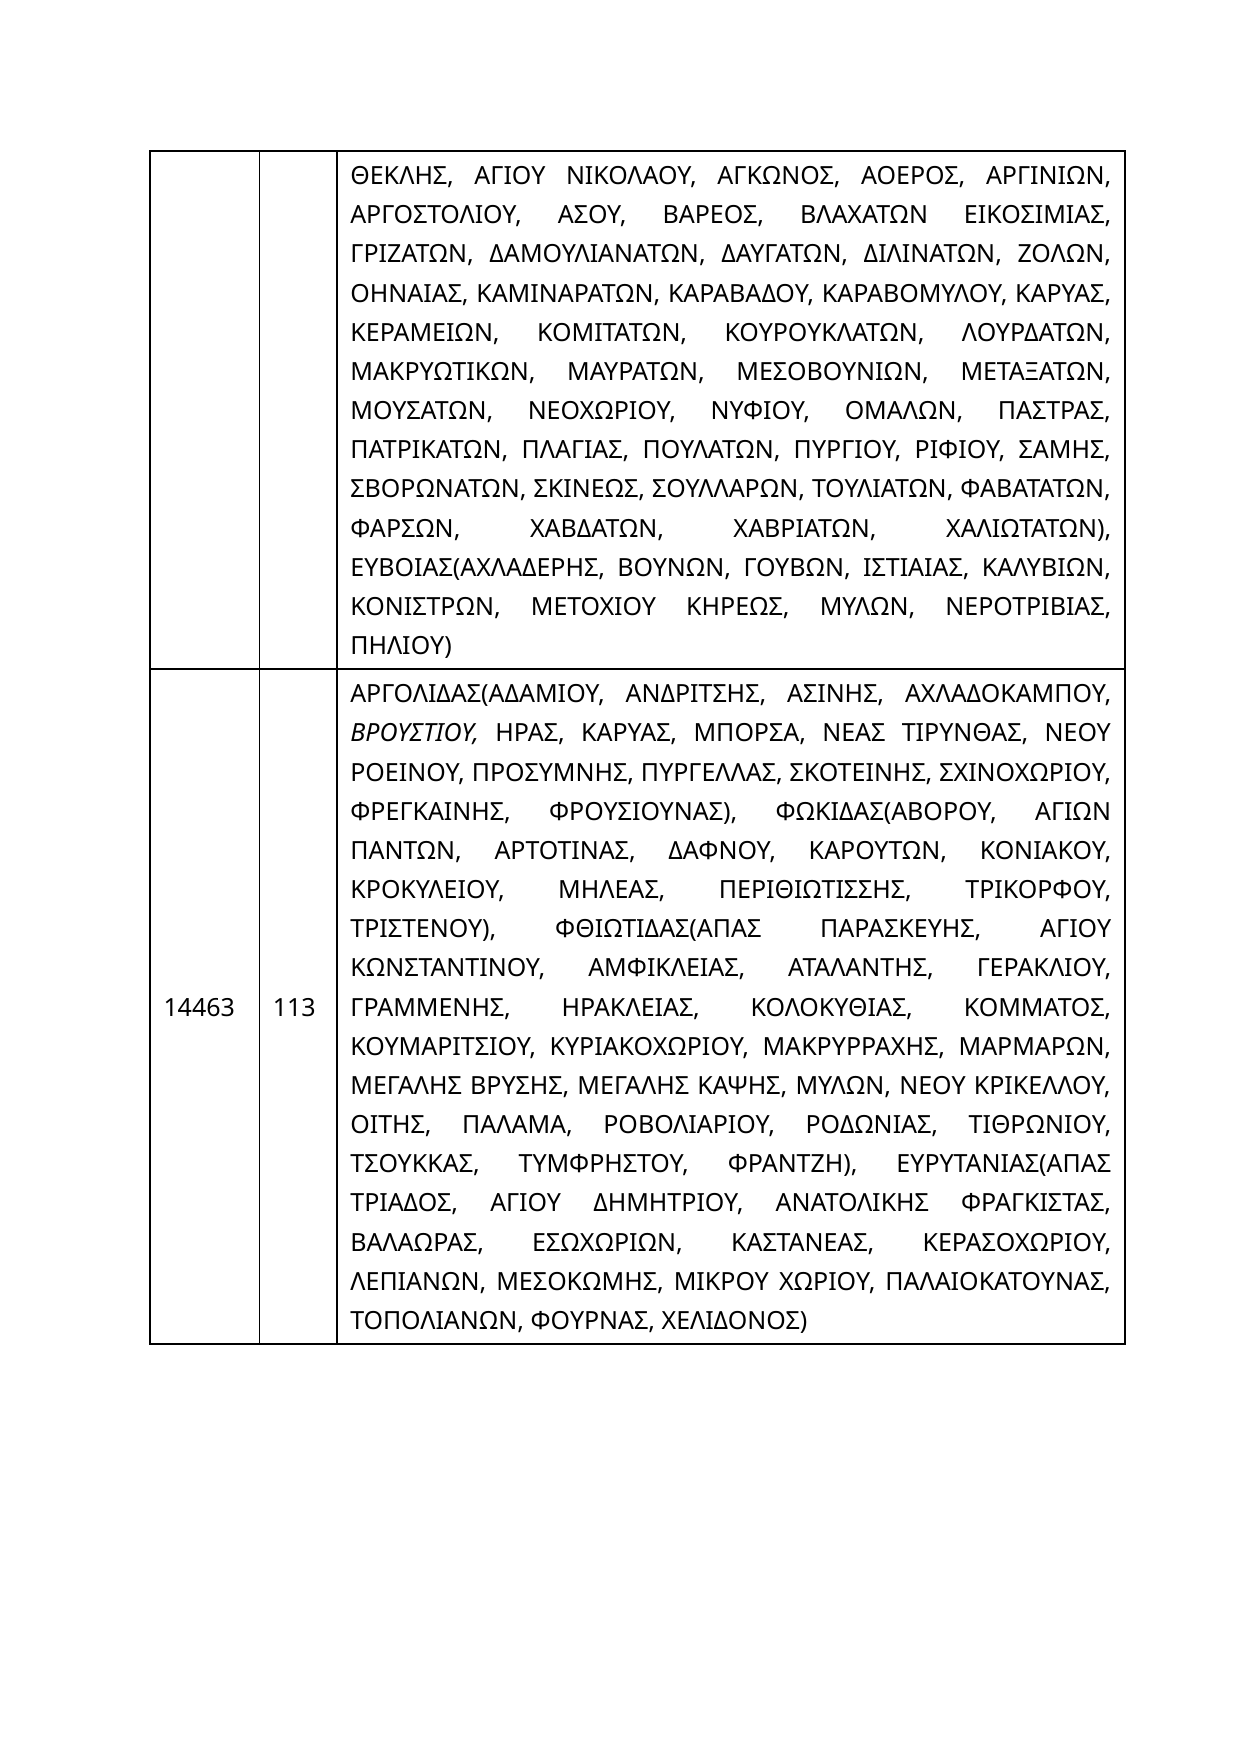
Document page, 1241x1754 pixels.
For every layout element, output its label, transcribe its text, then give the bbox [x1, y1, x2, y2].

table_header [151, 152, 259, 668]
table_header ΘΕΚΛΗΣ, ΑΓΙΟΥ ΝΙΚΟΛΑΟΥ, ΑΓΚΩΝΟΣ, ΑΟΕΡΟΣ, ΑΡΓΙΝΙΩΝ, ΑΡΓΟΣΤΟΛΙΟΥ, ΑΣΟΥ, ΒΑΡΕΟΣ, ΒΛΑΧΑΤΩΝ ΕΙΚΟΣΙΜΙΑΣ, ΓΡΙΖΑΤΩΝ, ΔΑΜΟΥΛΙΑΝΑΤΩΝ, ΔΑΥΓΑΤΩΝ, ΔΙΛΙΝΑΤΩΝ, ΖΟΛΩΝ, ΟΗΝΑΙΑΣ, ΚΑΜΙΝΑΡΑΤΩΝ, ΚΑΡΑΒΑΔΟΥ, ΚΑΡΑΒΟΜΥΛΟΥ, ΚΑΡΥΑΣ, ΚΕΡΑΜΕΙΩΝ, ΚΟΜΙΤΑΤΩΝ, ΚΟΥΡΟΥΚΛΑΤΩΝ, ΛΟΥΡΔΑΤΩΝ, ΜΑΚΡΥΩΤΙΚΩΝ, ΜΑΥΡΑΤΩΝ, ΜΕΣΟΒΟΥΝΙΩΝ, ΜΕΤΑΞΑΤΩΝ, ΜΟΥΣΑΤΩΝ, ΝΕΟΧΩΡΙΟΥ, ΝΥΦΙΟΥ, ΟΜΑΛΩΝ, ΠΑΣΤΡΑΣ, ΠΑΤΡΙΚΑΤΩΝ, ΠΛΑΓΙΑΣ, ΠΟΥΛΑΤΩΝ, ΠΥΡΓΙΟΥ, ΡΙΦΙΟΥ, ΣΑΜΗΣ, ΣΒΟΡΩΝΑΤΩΝ, ΣΚΙΝΕΩΣ, ΣΟΥΛΛΑΡΩΝ, ΤΟΥΛΙΑΤΩΝ, ΦΑΒΑΤΑΤΩΝ, ΦΑΡΣΩΝ, ΧΑΒΔΑΤΩΝ, ΧΑΒΡΙΑΤΩΝ, ΧΑΛΙΩΤΑΤΩΝ), ΕΥΒΟΙΑΣ(ΑΧΛΑΔΕΡΗΣ, ΒΟΥΝΩΝ, ΓΟΥΒΩΝ, ΙΣΤΙΑΙΑΣ, ΚΑΛΥΒΙΩΝ, ΚΟΝΙΣΤΡΩΝ, ΜΕΤΟΧΙΟΥ ΚΗΡΕΩΣ, ΜΥΛΩΝ, ΝΕΡΟΤΡΙΒΙΑΣ, ΠΗΛΙΟΥ) [338, 152, 1124, 668]
table_cell 113 [260, 670, 336, 1343]
table_cell ΑΡΓΟΛΙΔΑΣ(ΑΔΑΜΙΟΥ, ΑΝΔΡΙΤΣΗΣ, ΑΣΙΝΗΣ, ΑΧΛΑΔΟΚΑΜΠΟΥ, ΒΡΟΥΣΤΙΟΥ, ΗΡΑΣ, ΚΑΡΥΑΣ, ΜΠΟΡΣΑ, ΝΕΑΣ ΤΙΡΥΝΘΑΣ, ΝΕΟΥ ΡΟΕΙΝΟΥ, ΠΡΟΣΥΜΝΗΣ, ΠΥΡΓΕΛΛΑΣ, ΣΚΟΤΕΙΝΗΣ, ΣΧΙΝΟΧΩΡΙΟΥ, ΦΡΕΓΚΑΙΝΗΣ, ΦΡΟΥΣΙΟΥΝΑΣ), ΦΩΚΙΔΑΣ(ΑΒΟΡΟΥ, ΑΓΙΩΝ ΠΑΝΤΩΝ, ΑΡΤΟΤΙΝΑΣ, ΔΑΦΝΟΥ, ΚΑΡΟΥΤΩΝ, ΚΟΝΙΑΚΟΥ, ΚΡΟΚΥΛΕΙΟΥ, ΜΗΛΕΑΣ, ΠΕΡΙΘΙΩΤΙΣΣΗΣ, ΤΡΙΚΟΡΦΟΥ, ΤΡΙΣΤΕΝΟΥ), ΦΘΙΩΤΙΔΑΣ(ΑΠΑΣ ΠΑΡΑΣΚΕΥΗΣ, ΑΓΙΟΥ ΚΩΝΣΤΑΝΤΙΝΟΥ, ΑΜΦΙΚΛΕΙΑΣ, ΑΤΑΛΑΝΤΗΣ, ΓΕΡΑΚΛΙΟΥ, ΓΡΑΜΜΕΝΗΣ, ΗΡΑΚΛΕΙΑΣ, ΚΟΛΟΚΥΘΙΑΣ, ΚΟΜΜΑΤΟΣ, ΚΟΥΜΑΡΙΤΣΙΟΥ, ΚΥΡΙΑΚΟΧΩΡΙΟΥ, ΜΑΚΡΥΡΡΑΧΗΣ, ΜΑΡΜΑΡΩΝ, ΜΕΓΑΛΗΣ ΒΡΥΣΗΣ, ΜΕΓΑΛΗΣ ΚΑΨΗΣ, ΜΥΛΩΝ, ΝΕΟΥ ΚΡΙΚΕΛΛΟΥ, ΟΙΤΗΣ, ΠΑΛΑΜΑ, ΡΟΒΟΛΙΑΡΙΟΥ, ΡΟΔΩΝΙΑΣ, ΤΙΘΡΩΝΙΟΥ, ΤΣΟΥΚΚΑΣ, ΤΥΜΦΡΗΣΤΟΥ, ΦΡΑΝΤΖΗ), ΕΥΡΥΤΑΝΙΑΣ(ΑΠΑΣ ΤΡΙΑΔΟΣ, ΑΓΙΟΥ ΔΗΜΗΤΡΙΟΥ, ΑΝΑΤΟΛΙΚΗΣ ΦΡΑΓΚΙΣΤΑΣ, ΒΑΛΑΩΡΑΣ, ΕΣΩΧΩΡΙΩΝ, ΚΑΣΤΑΝΕΑΣ, ΚΕΡΑΣΟΧΩΡΙΟΥ, ΛΕΠΙΑΝΩΝ, ΜΕΣΟΚΩΜΗΣ, ΜΙΚΡΟΥ ΧΩΡΙΟΥ, ΠΑΛΑΙΟΚΑΤΟΥΝΑΣ, ΤΟΠΟΛΙΑΝΩΝ, ΦΟΥΡΝΑΣ, ΧΕΛΙΔΟΝΟΣ) [338, 670, 1124, 1343]
table_cell 14463 [151, 670, 259, 1343]
table_header [260, 152, 336, 668]
